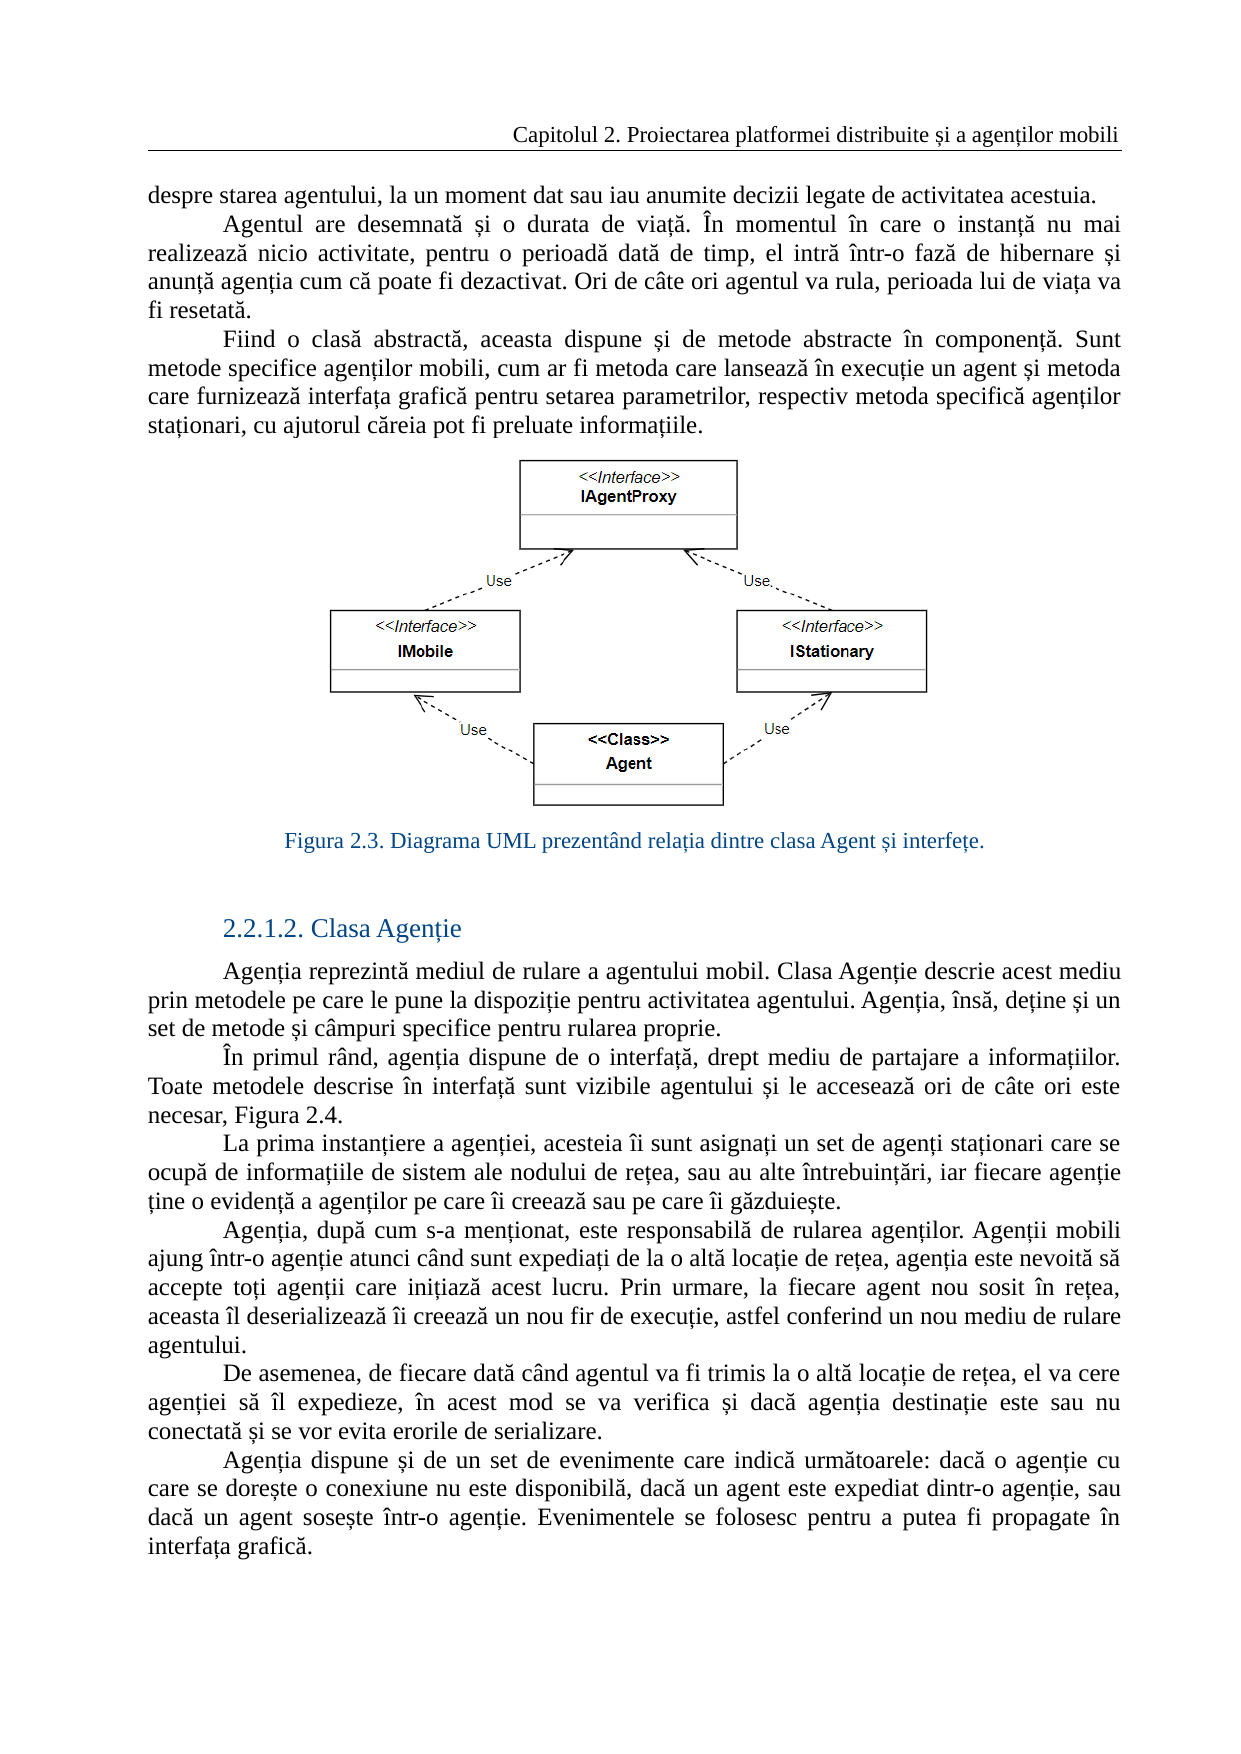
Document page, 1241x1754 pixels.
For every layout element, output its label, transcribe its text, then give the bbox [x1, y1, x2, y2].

picture [280, 438, 990, 827]
text Agenția reprezintă mediul de rulare a agentului mobil. Clasa Agenție descrie acest mediu prin metodele pe care le pune la dispoziție pentru activitatea agentului. Agenția, însă, deține și un set de metode și câmpuri specifice pentru rularea proprie. [148, 956, 1122, 1042]
text Fiind o clasă abstractă, aceasta dispune și de metode abstracte în componență. Sunt metode specifice agenților mobili, cum ar fi metoda care lansează în execuție un agent și metoda care furnizează interfața grafică pentru setarea parametrilor, respectiv metoda specifică agenților staționari, cu ajutorul căreia pot fi preluate informațiile. [148, 324, 1122, 439]
text De asemenea, de fiecare dată când agentul va fi trimis la o altă locație de rețea, el va cere agenției să îl expedieze, în acest mod se va verifica și dacă agenția destinație este sau nu conectată și se vor evita erorile de serializare. [148, 1358, 1122, 1445]
text despre starea agentului, la un moment dat sau iau anumite decizii legate de activitatea acestuia. [148, 180, 1122, 209]
subtitle Clasa Agenție [223, 912, 1122, 944]
text În primul rând, agenția dispune de o interfață, drept mediu de partajare a informațiilor. Toate metodele descrise în interfață sunt vizibile agentului și le accesează ori de câte ori este necesar, Figura 2.4. [148, 1042, 1122, 1128]
text Agenția dispune și de un set de evenimente care indică următoarele: dacă o agenție cu care se dorește o conexiune nu este disponibilă, dacă un agent este expediat dintr-o agenție, sau dacă un agent sosește într-o agenție. Evenimentele se folosesc pentru a putea fi propagate în interfața grafică. [148, 1445, 1122, 1560]
text Figura 2.3. Diagrama UML prezentând relația dintre clasa Agent și interfețe. [280, 827, 989, 853]
text Agenția, după cum s-a menționat, este responsabilă de rularea agenților. Agenții mobili ajung într-o agenție atunci când sunt expediați de la o altă locație de rețea, agenția este nevoită să accepte toți agenții care inițiază acest lucru. Prin urmare, la fiecare agent nou sosit în rețea, aceasta îl deserializează îi creează un nou fir de execuție, astfel conferind un nou mediu de rulare agentului. [148, 1215, 1122, 1358]
text Agentul are desemnată și o durata de viață. În momentul în care o instanță nu mai realizează nicio activitate, pentru o perioadă dată de timp, el intră într-o fază de hibernare și anunță agenția cum că poate fi dezactivat. Ori de câte ori agentul va rula, perioada lui de viața va fi resetată. [148, 209, 1122, 324]
text La prima instanțiere a agenției, acesteia îi sunt asignați un set de agenți staționari care se ocupă de informațiile de sistem ale nodului de rețea, sau au alte întrebuințări, iar fiecare agenție ține o evidență a agenților pe care îi creează sau pe care îi găzduiește. [148, 1128, 1122, 1215]
